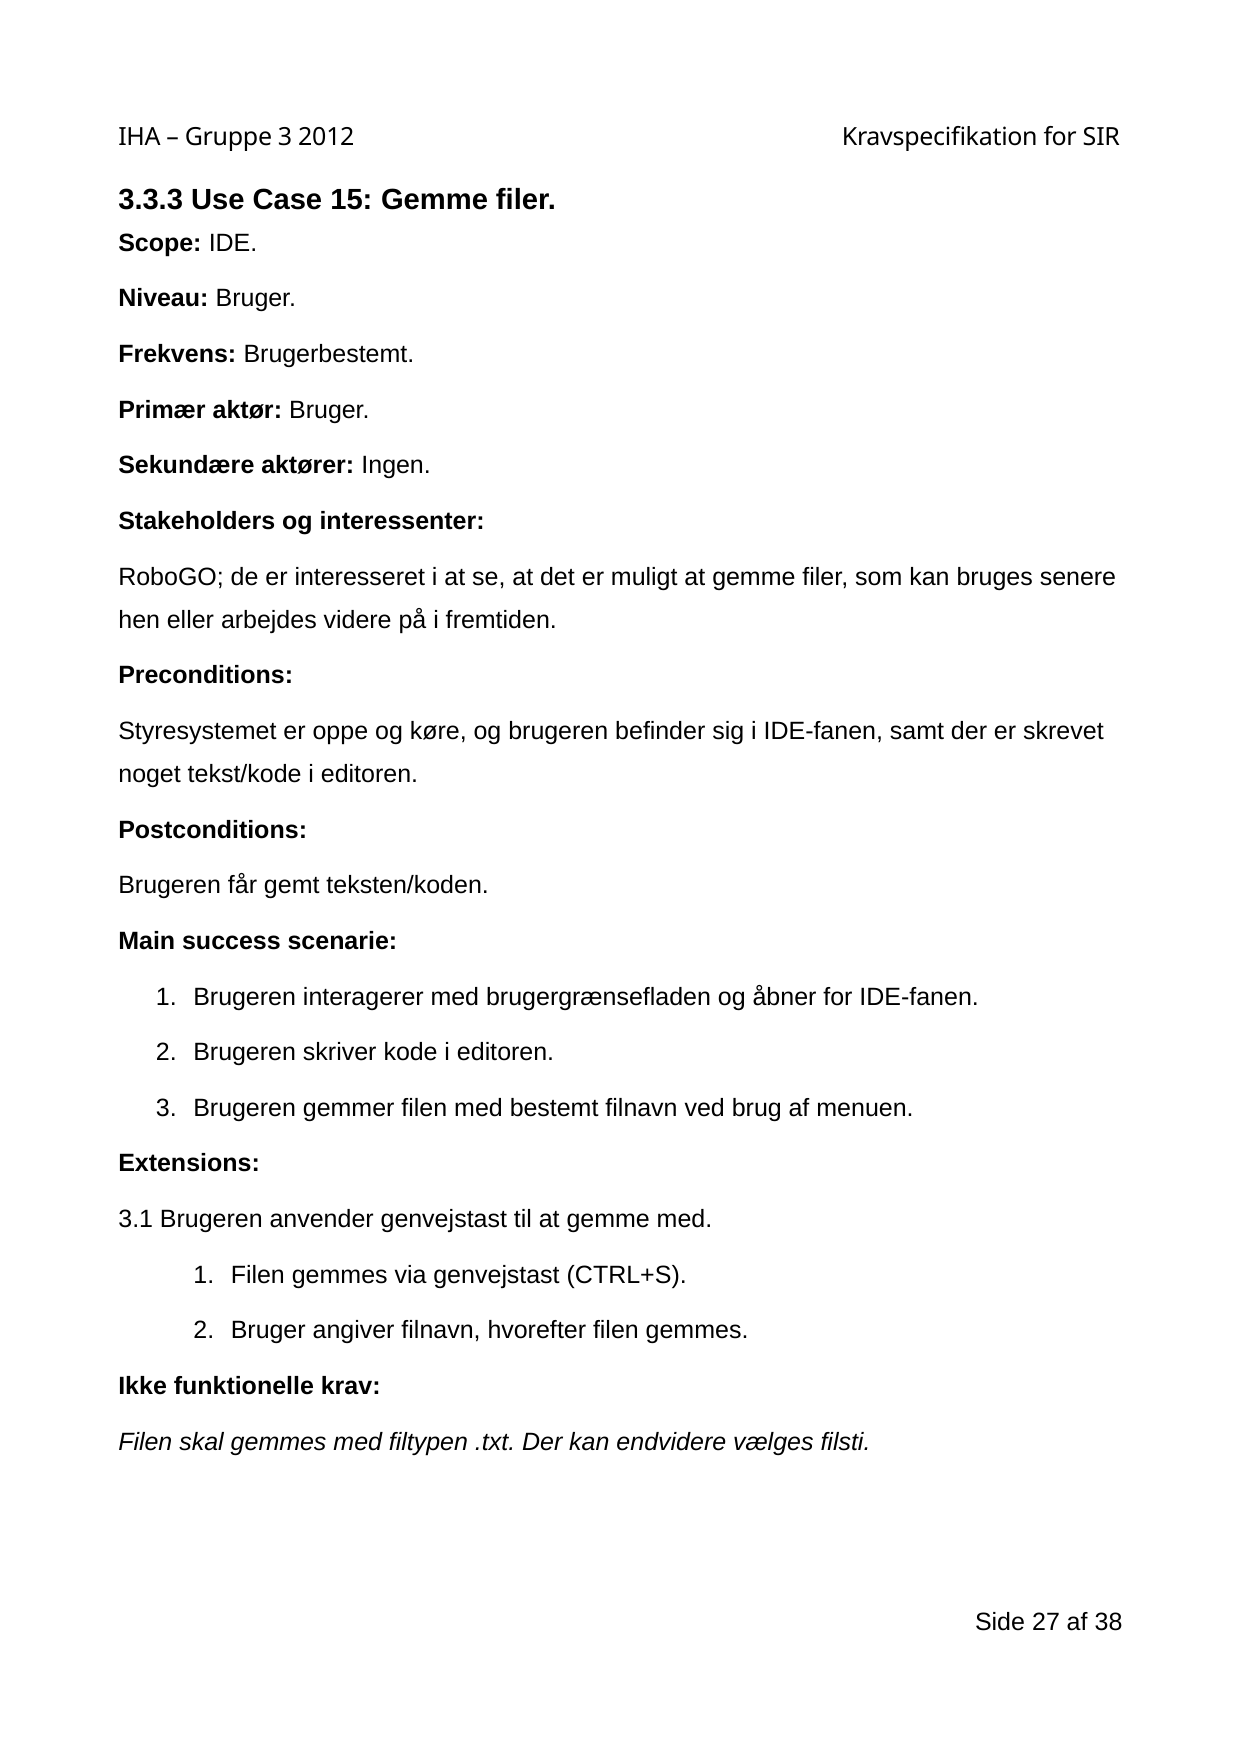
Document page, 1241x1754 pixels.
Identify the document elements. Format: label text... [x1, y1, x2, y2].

text Postconditions: [118, 814, 1122, 843]
text Stakeholders og interessenter: [118, 506, 1122, 534]
text 3.1 Brugeren anvender genvejstast til at gemme med. [118, 1204, 1122, 1233]
list Brugeren skriver kode i editoren. [156, 1037, 1122, 1066]
text Frekvens: Brugerbestemt. [118, 339, 1122, 368]
subtitle 3.3.3 Use Case 15: Gemme filer. [118, 182, 1122, 215]
text Styresystemet er oppe og køre, og brugeren befinder sig i IDE-fanen, samt der er skrevet noget tekst/kode i editoren. [118, 716, 1122, 788]
list Brugeren interagerer med brugergrænsefladen og åbner for IDE-fanen. [156, 981, 1122, 1010]
text Filen skal gemmes med filtypen .txt. Der kan endvidere vælges filsti. [118, 1426, 1122, 1455]
text Scope: IDE. [118, 228, 1122, 256]
list Bruger angiver filnavn, hvorefter filen gemmes. [193, 1315, 1122, 1344]
text RoboGO; de er interesseret i at se, at det er muligt at gemme filer, som kan bruges senere hen eller arbejdes videre på i fremtiden. [118, 561, 1122, 633]
list Filen gemmes via genvejstast (CTRL+S). [193, 1259, 1122, 1288]
text Niveau: Bruger. [118, 283, 1122, 312]
text Extensions: [118, 1148, 1122, 1177]
text Sekundære aktører: Ingen. [118, 450, 1122, 479]
text Primær aktør: Bruger. [118, 394, 1122, 423]
text Brugeren får gemt teksten/koden. [118, 870, 1122, 899]
text Main success scenarie: [118, 926, 1122, 954]
list Brugeren gemmer filen med bestemt filnavn ved brug af menuen. [156, 1093, 1122, 1121]
text Ikke funktionelle krav: [118, 1371, 1122, 1399]
text Preconditions: [118, 660, 1122, 689]
